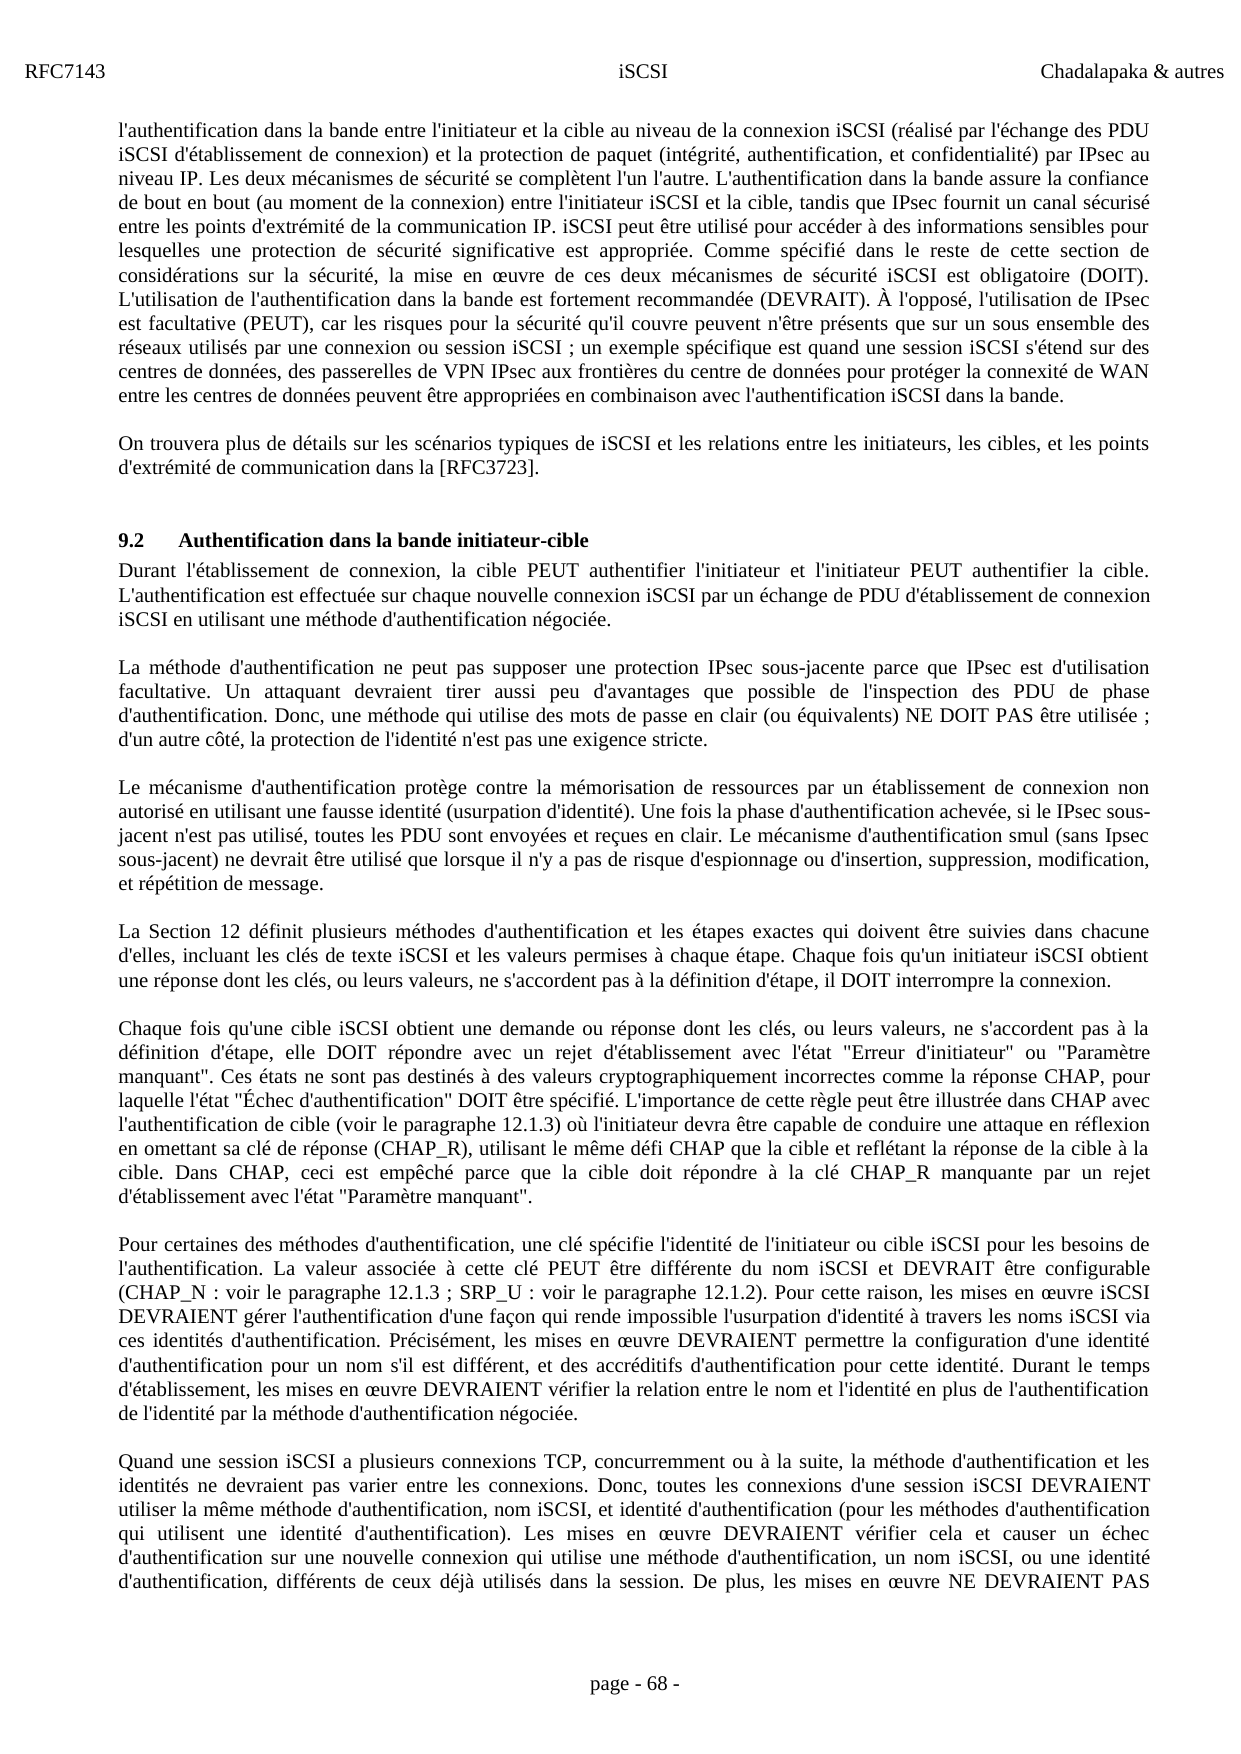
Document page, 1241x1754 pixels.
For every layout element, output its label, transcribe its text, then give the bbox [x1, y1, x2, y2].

text Chaque fois qu'une cible iSCSI obtient une demande ou réponse dont les clés, ou leurs valeurs, ne s'accordent pas à la définition d'étape, elle DOIT répondre avec un rejet d'établissement avec l'état "Erreur d'initiateur" ou "Paramètre manquant". Ces états ne sont pas destinés à des valeurs cryptographiquement incorrectes comme la réponse CHAP, pour laquelle l'état "Échec d'authentification" DOIT être spécifié. L'importance de cette règle peut être illustrée dans CHAP avec l'authentification de cible (voir le paragraphe 12.1.3) où l'initiateur devra être capable de conduire une attaque en réflexion en omettant sa clé de réponse (CHAP_R), utilisant le même défi CHAP que la cible et reflétant la réponse de la cible à la cible. Dans CHAP, ceci est empêché parce que la cible doit répondre à la clé CHAP_R manquante par un rejet d'établissement avec l'état "Paramètre manquant". [118, 1016, 1152, 1208]
text La méthode d'authentification ne peut pas supposer une protection IPsec sous-jacente parce que IPsec est d'utilisation facultative. Un attaquant devraient tirer aussi peu d'avantages que possible de l'inspection des PDU de phase d'authentification. Donc, une méthode qui utilise des mots de passe en clair (ou équivalents) NE DOIT PAS être utilisée ; d'un autre côté, la protection de l'identité n'est pas une exigence stricte. [118, 655, 1152, 751]
text l'authentification dans la bande entre l'initiateur et la cible au niveau de la connexion iSCSI (réalisé par l'échange des PDU iSCSI d'établissement de connexion) et la protection de paquet (intégrité, authentification, et confidentialité) par IPsec au niveau IP. Les deux mécanismes de sécurité se complètent l'un l'autre. L'authentification dans la bande assure la confiance de bout en bout (au moment de la connexion) entre l'initiateur iSCSI et la cible, tandis que IPsec fournit un canal sécurisé entre les points d'extrémité de la communication IP. iSCSI peut être utilisé pour accéder à des informations sensibles pour lesquelles une protection de sécurité significative est appropriée. Comme spécifié dans le reste de cette section de considérations sur la sécurité, la mise en œuvre de ces deux mécanismes de sécurité iSCSI est obligatoire (DOIT). L'utilisation de l'authentification dans la bande est fortement recommandée (DEVRAIT). À l'opposé, l'utilisation de IPsec est facultative (PEUT), car les risques pour la sécurité qu'il couvre peuvent n'être présents que sur un sous ensemble des réseaux utilisés par une connexion ou session iSCSI ; un exemple spécifique est quand une session iSCSI s'étend sur des centres de données, des passerelles de VPN IPsec aux frontières du centre de données pour protéger la connexité de WAN entre les centres de données peuvent être appropriées en combinaison avec l'authentification iSCSI dans la bande. [118, 118, 1152, 407]
subtitle 9.2 Authentification dans la bande initiateur-cible [118, 528, 1152, 552]
text Quand une session iSCSI a plusieurs connexions TCP, concurremment ou à la suite, la méthode d'authentification et les identités ne devraient pas varier entre les connexions. Donc, toutes les connexions d'une session iSCSI DEVRAIENT utiliser la même méthode d'authentification, nom iSCSI, et identité d'authentification (pour les méthodes d'authentification qui utilisent une identité d'authentification). Les mises en œuvre DEVRAIENT vérifier cela et causer un échec d'authentification sur une nouvelle connexion qui utilise une méthode d'authentification, un nom iSCSI, ou une identité d'authentification, différents de ceux déjà utilisés dans la session. De plus, les mises en œuvre NE DEVRAIENT PAS [118, 1449, 1152, 1593]
text Pour certaines des méthodes d'authentification, une clé spécifie l'identité de l'initiateur ou cible iSCSI pour les besoins de l'authentification. La valeur associée à cette clé PEUT être différente du nom iSCSI et DEVRAIT être configurable (CHAP_N : voir le paragraphe 12.1.3 ; SRP_U : voir le paragraphe 12.1.2). Pour cette raison, les mises en œuvre iSCSI DEVRAIENT gérer l'authentification d'une façon qui rende impossible l'usurpation d'identité à travers les noms iSCSI via ces identités d'authentification. Précisément, les mises en œuvre DEVRAIENT permettre la configuration d'une identité d'authentification pour un nom s'il est différent, et des accréditifs d'authentification pour cette identité. Durant le temps d'établissement, les mises en œuvre DEVRAIENT vérifier la relation entre le nom et l'identité en plus de l'authentification de l'identité par la méthode d'authentification négociée. [118, 1232, 1152, 1425]
text On trouvera plus de détails sur les scénarios typiques de iSCSI et les relations entre les initiateurs, les cibles, et les points d'extrémité de communication dans la [RFC3723]. [118, 431, 1152, 479]
text Durant l'établissement de connexion, la cible PEUT authentifier l'initiateur et l'initiateur PEUT authentifier la cible. L'authentification est effectuée sur chaque nouvelle connexion iSCSI par un échange de PDU d'établissement de connexion iSCSI en utilisant une méthode d'authentification négociée. [118, 558, 1152, 631]
text Le mécanisme d'authentification protège contre la mémorisation de ressources par un établissement de connexion non autorisé en utilisant une fausse identité (usurpation d'identité). Une fois la phase d'authentification achevée, si le IPsec sous-jacent n'est pas utilisé, toutes les PDU sont envoyées et reçues en clair. Le mécanisme d'authentification smul (sans Ipsec sous-jacent) ne devrait être utilisé que lorsque il n'y a pas de risque d'espionnage ou d'insertion, suppression, modification, et répétition de message. [118, 775, 1152, 895]
text La Section 12 définit plusieurs méthodes d'authentification et les étapes exactes qui doivent être suivies dans chacune d'elles, incluant les clés de texte iSCSI et les valeurs permises à chaque étape. Chaque fois qu'un initiateur iSCSI obtient une réponse dont les clés, ou leurs valeurs, ne s'accordent pas à la définition d'étape, il DOIT interrompre la connexion. [118, 919, 1152, 992]
